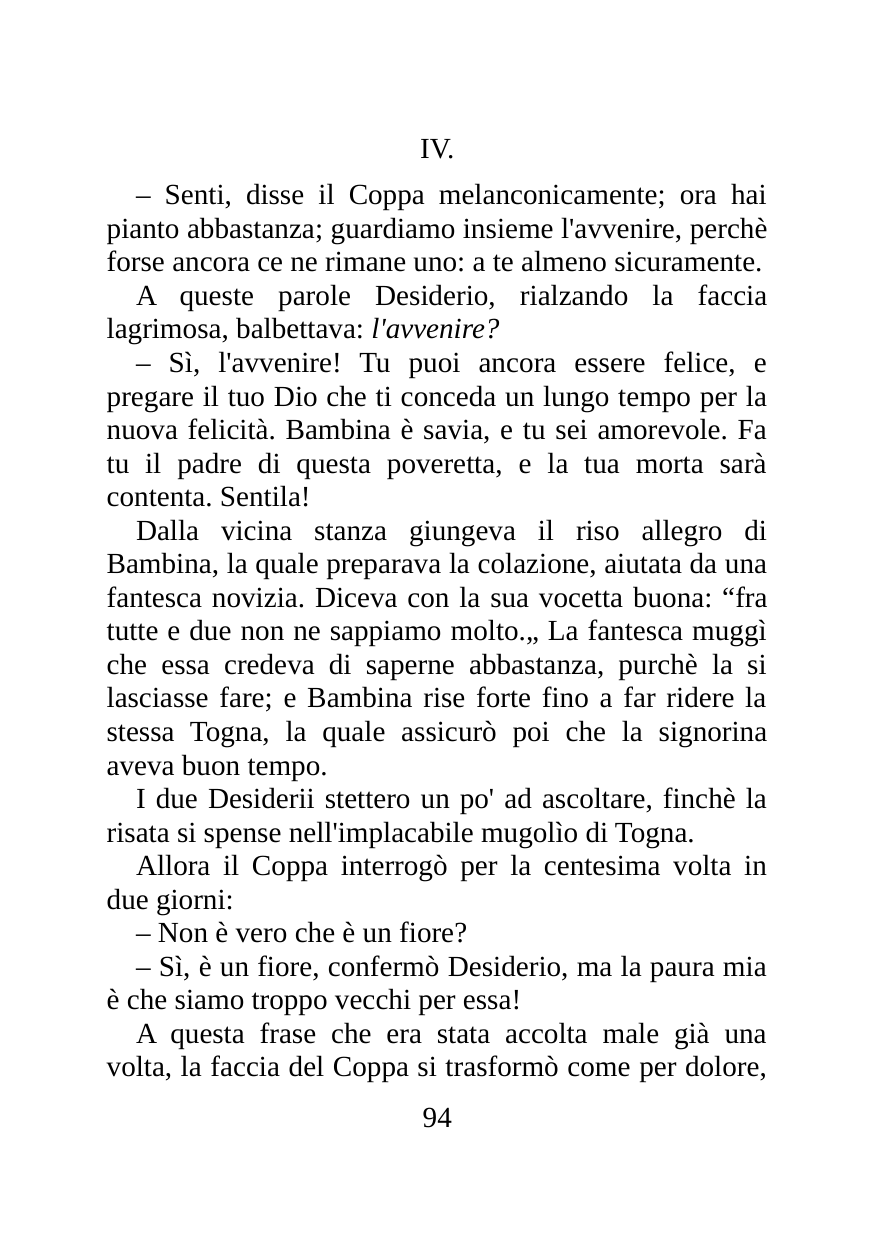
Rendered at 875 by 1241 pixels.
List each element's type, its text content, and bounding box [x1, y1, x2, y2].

text A queste parole Desiderio, rialzando la faccia lagrimosa, balbettava: l'avvenire? [106, 278, 768, 345]
subtitle IV. [106, 131, 768, 165]
text A questa frase che era stata accolta male già una volta, la faccia del Coppa si trasformò come per dolore, [106, 1016, 768, 1083]
text I due Desiderii stettero un po' ad ascoltare, finchè la risata si spense nell'implacabile mugolìo di Togna. [106, 781, 768, 848]
text ‒ Senti, disse il Coppa melanconicamente; ora hai pianto abbastanza; guardiamo insieme l'avvenire, perchè forse ancora ce ne rimane uno: a te almeno sicuramente. [106, 177, 768, 278]
text Dalla vicina stanza giungeva il riso allegro di Bambina, la quale preparava la colazione, aiutata da una fantesca novizia. Diceva con la sua vocetta buona: “fra tutte e due non ne sappiamo molto.„ La fantesca muggì che essa credeva di saperne abbastanza, purchè la si lasciasse fare; e Bambina rise forte fino a far ridere la stessa Togna, la quale assicurò poi che la signorina aveva buon tempo. [106, 513, 768, 781]
text ‒ Sì, è un fiore, confermò Desiderio, ma la paura mia è che siamo troppo vecchi per essa! [106, 949, 768, 1016]
text Allora il Coppa interrogò per la centesima volta in due giorni: [106, 848, 768, 915]
text ‒ Sì, l'avvenire! Tu puoi ancora essere felice, e pregare il tuo Dio che ti conceda un lungo tempo per la nuova felicità. Bambina è savia, e tu sei amorevole. Fa tu il padre di questa poveretta, e la tua morta sarà contenta. Sentila! [106, 345, 768, 513]
text ‒ Non è vero che è un fiore? [106, 915, 768, 949]
